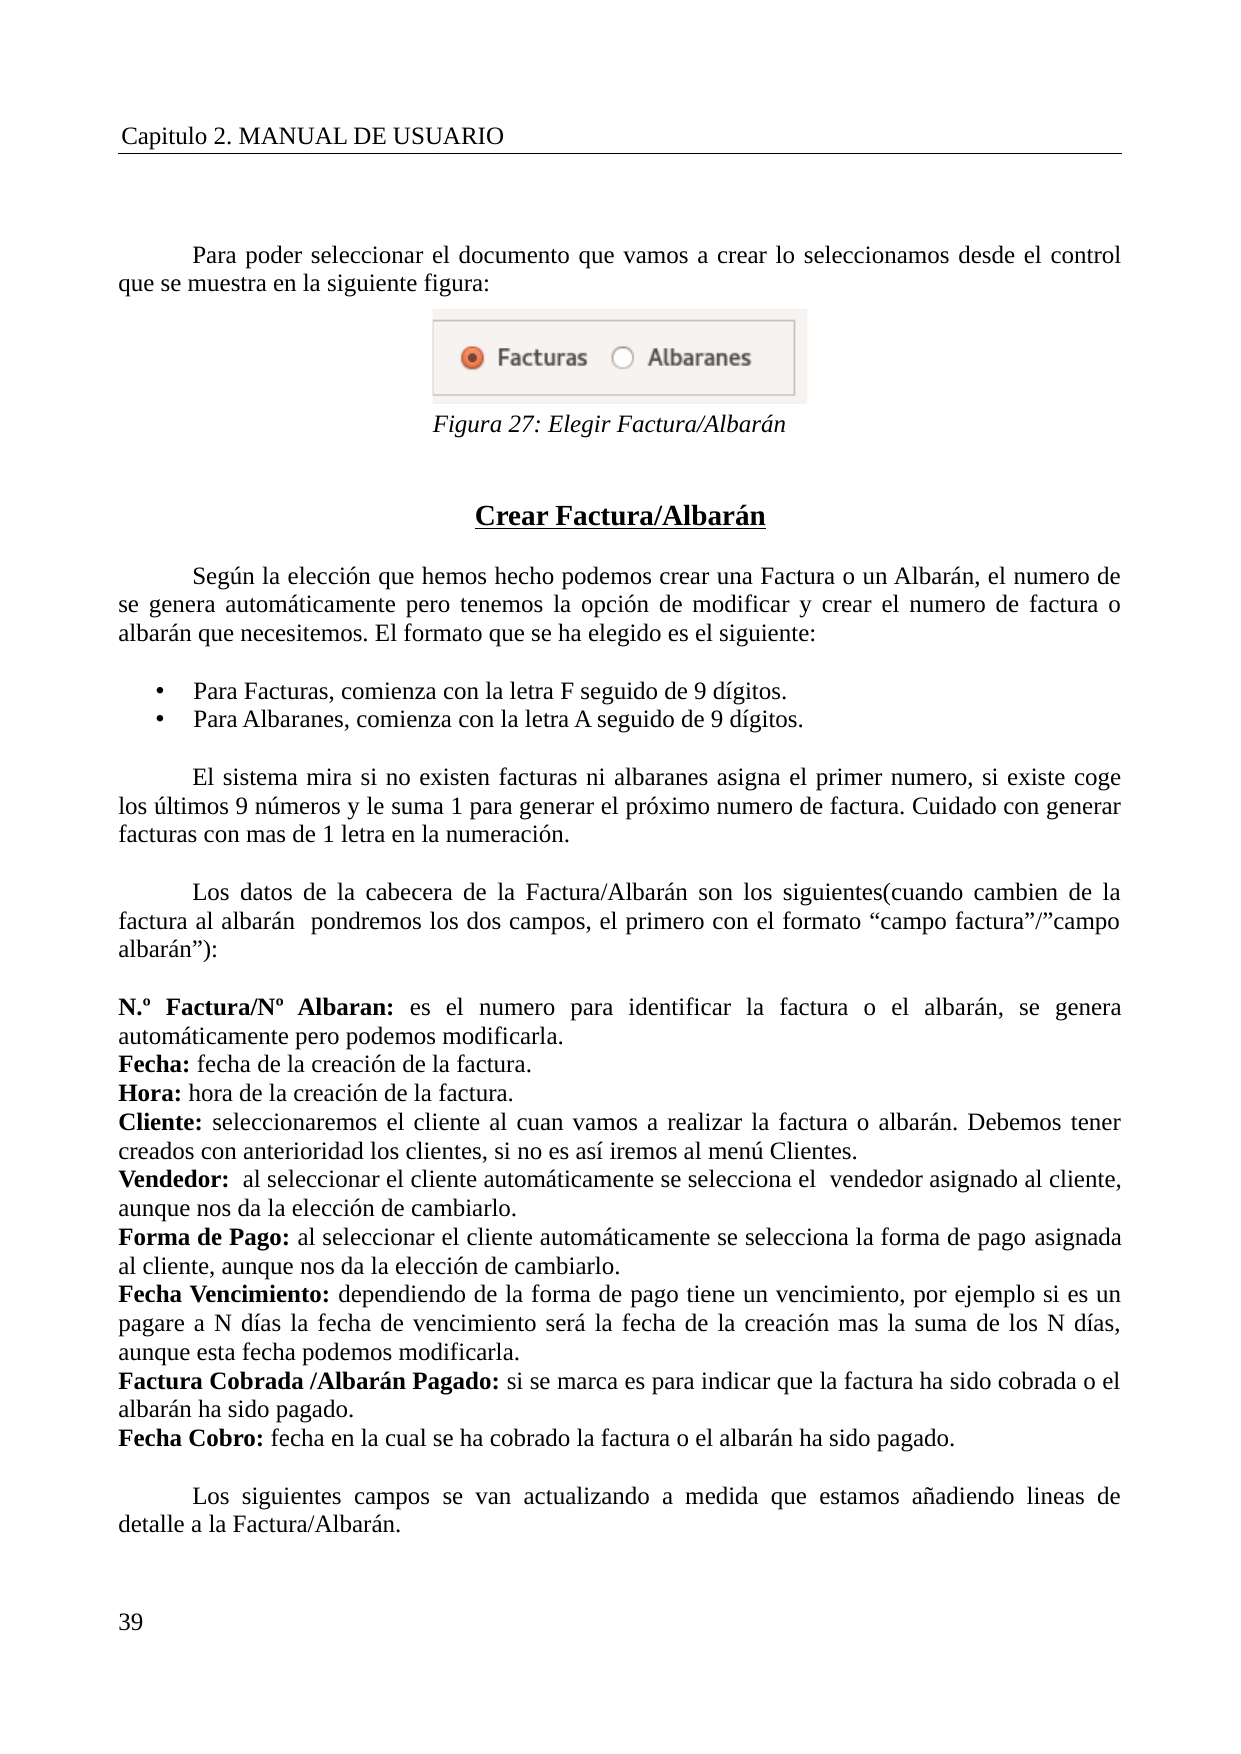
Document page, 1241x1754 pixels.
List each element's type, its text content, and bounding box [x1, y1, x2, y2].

text Forma de Pago: al seleccionar el cliente automáticamente se selecciona la forma de pago asignada al cliente, aunque nos da la elección de cambiarlo. [118, 1222, 1122, 1279]
text Según la elección que hemos hecho podemos crear una Factura o un Albarán, el numero de se genera automáticamente pero tenemos la opción de modificar y crear el numero de factura o albarán que necesitemos. El formato que se ha elegido es el siguiente: [118, 561, 1122, 647]
list Para Facturas, comienza con la letra F seguido de 9 dígitos. [156, 676, 1122, 704]
text El sistema mira si no existen facturas ni albaranes asigna el primer numero, si existe coge los últimos 9 números y le suma 1 para generar el próximo numero de factura. Cuidado con generar facturas con mas de 1 letra en la numeración. [118, 762, 1122, 848]
text Los siguientes campos se van actualizando a medida que estamos añadiendo lineas de detalle a la Factura/Albarán. [118, 1481, 1122, 1538]
text Para poder seleccionar el documento que vamos a crear lo seleccionamos desde el control que se muestra en la siguiente figura: [118, 240, 1122, 297]
picture [432, 309, 808, 404]
text Figura 27: Elegir Factura/Albarán [433, 404, 808, 438]
text Hora: hora de la creación de la factura. [118, 1078, 1122, 1107]
text N.º Factura/Nº Albaran: es el numero para identificar la factura o el albarán, se genera automáticamente pero podemos modificarla. [118, 992, 1122, 1049]
text Fecha Vencimiento: dependiendo de la forma de pago tiene un vencimiento, por ejemplo si es un pagare a N días la fecha de vencimiento será la fecha de la creación mas la suma de los N días, aunque esta fecha podemos modificarla. [118, 1279, 1122, 1366]
text Factura Cobrada /Albarán Pagado: si se marca es para indicar que la factura ha sido cobrada o el albarán ha sido pagado. [118, 1366, 1122, 1423]
list Para Albaranes, comienza con la letra A seguido de 9 dígitos. [156, 704, 1122, 733]
text Vendedor: al seleccionar el cliente automáticamente se selecciona el vendedor asignado al cliente, aunque nos da la elección de cambiarlo. [118, 1164, 1122, 1222]
text Crear Factura/Albarán [118, 498, 1122, 532]
text Los datos de la cabecera de la Factura/Albarán son los siguientes(cuando cambien de la factura al albarán pondremos los dos campos, el primero con el formato “campo factura”/”campo albarán”): [118, 877, 1122, 963]
text Cliente: seleccionaremos el cliente al cuan vamos a realizar la factura o albarán. Debemos tener creados con anterioridad los clientes, si no es así iremos al menú Clientes. [118, 1107, 1122, 1164]
text Fecha Cobro: fecha en la cual se ha cobrado la factura o el albarán ha sido pagado. [118, 1423, 1122, 1452]
text Fecha: fecha de la creación de la factura. [118, 1049, 1122, 1078]
